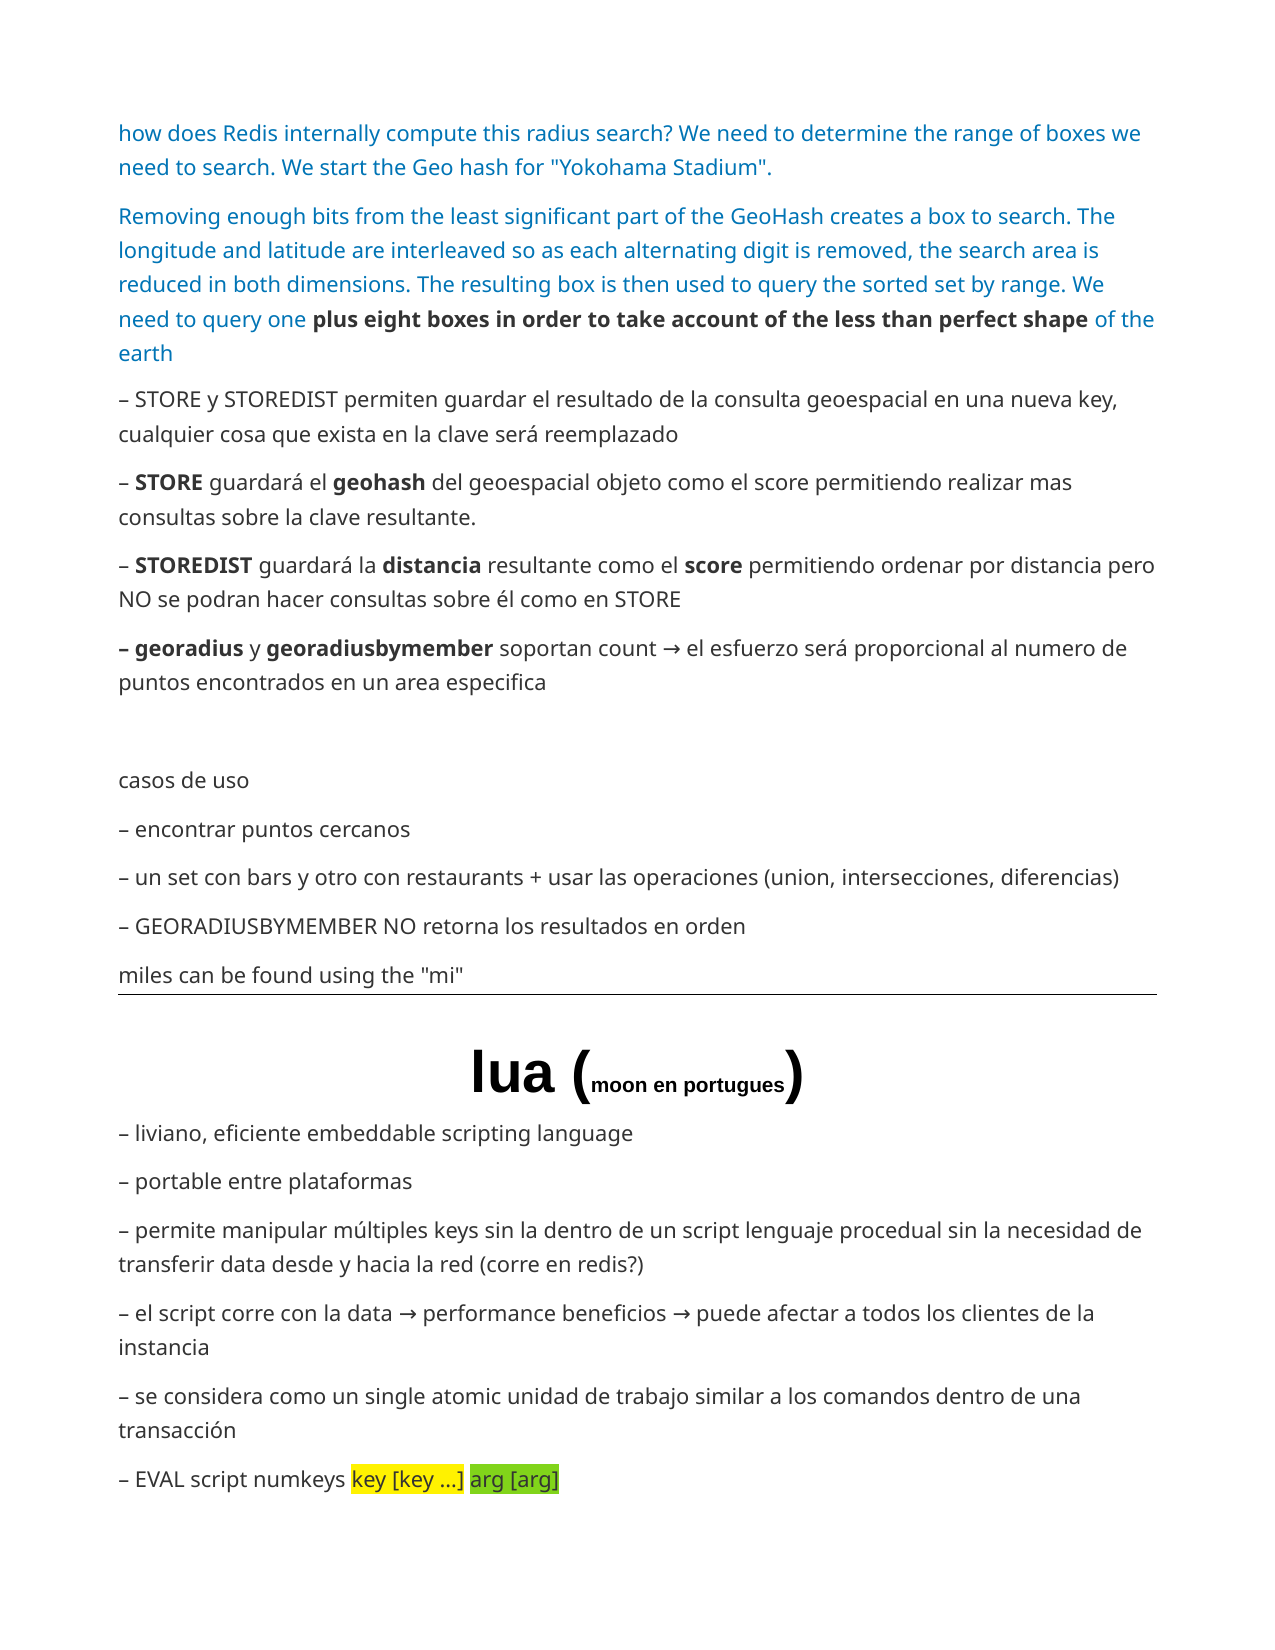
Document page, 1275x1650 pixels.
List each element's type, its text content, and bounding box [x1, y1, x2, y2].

text – encontrar puntos cercanos [118, 813, 1157, 843]
title lua (moon en portugues) [118, 1038, 1157, 1105]
text how does Redis internally compute this radius search? We need to determine the range of boxes we need to search. We start the Geo hash for "Yokohama Stadium". [118, 118, 1157, 182]
text – permite manipular múltiples keys sin la dentro de un script lenguaje procedual sin la necesidad de transferir data desde y hacia la red (corre en redis?) [118, 1215, 1157, 1279]
text – el script corre con la data → performance beneficios → puede afectar a todos los clientes de la instancia [118, 1298, 1157, 1362]
text – STORE y STOREDIST permiten guardar el resultado de la consulta geoespacial en una nueva key, cualquier cosa que exista en la clave será reemplazado [118, 384, 1157, 448]
text – un set con bars y otro con restaurants + usar las operaciones (union, intersecciones, diferencias) [118, 862, 1157, 892]
text – liviano, eficiente embeddable scripting language [118, 1118, 1157, 1147]
text – portable entre plataformas [118, 1166, 1157, 1196]
list Removing enough bits from the least significant part of the GeoHash creates a box to search. The longitude and latitude are interleaved so as each alternating digit is removed, the search area is reduced in both dimensions. The resulting box is then used to query the sorted set by range. We need to query one plus eight boxes in order to take account of the less than perfect shape of the earth [118, 201, 1157, 367]
text casos de uso [118, 765, 1157, 794]
text – georadius y georadiusbymember soportan count → el esfuerzo será proporcional al numero de puntos encontrados en un area especifica [118, 633, 1157, 697]
text – STOREDIST guardará la distancia resultante como el score permitiendo ordenar por distancia pero NO se podran hacer consultas sobre él como en STORE [118, 550, 1157, 614]
text – STORE guardará el geohash del geoespacial objeto como el score permitiendo realizar mas consultas sobre la clave resultante. [118, 467, 1157, 531]
text – se considera como un single atomic unidad de trabajo similar a los comandos dentro de una transacción [118, 1381, 1157, 1445]
text miles can be found using the "mi" [118, 960, 1157, 994]
text – EVAL script numkeys key [key …] arg [arg] [118, 1464, 1157, 1494]
text – GEORADIUSBYMEMBER NO retorna los resultados en orden [118, 911, 1157, 941]
